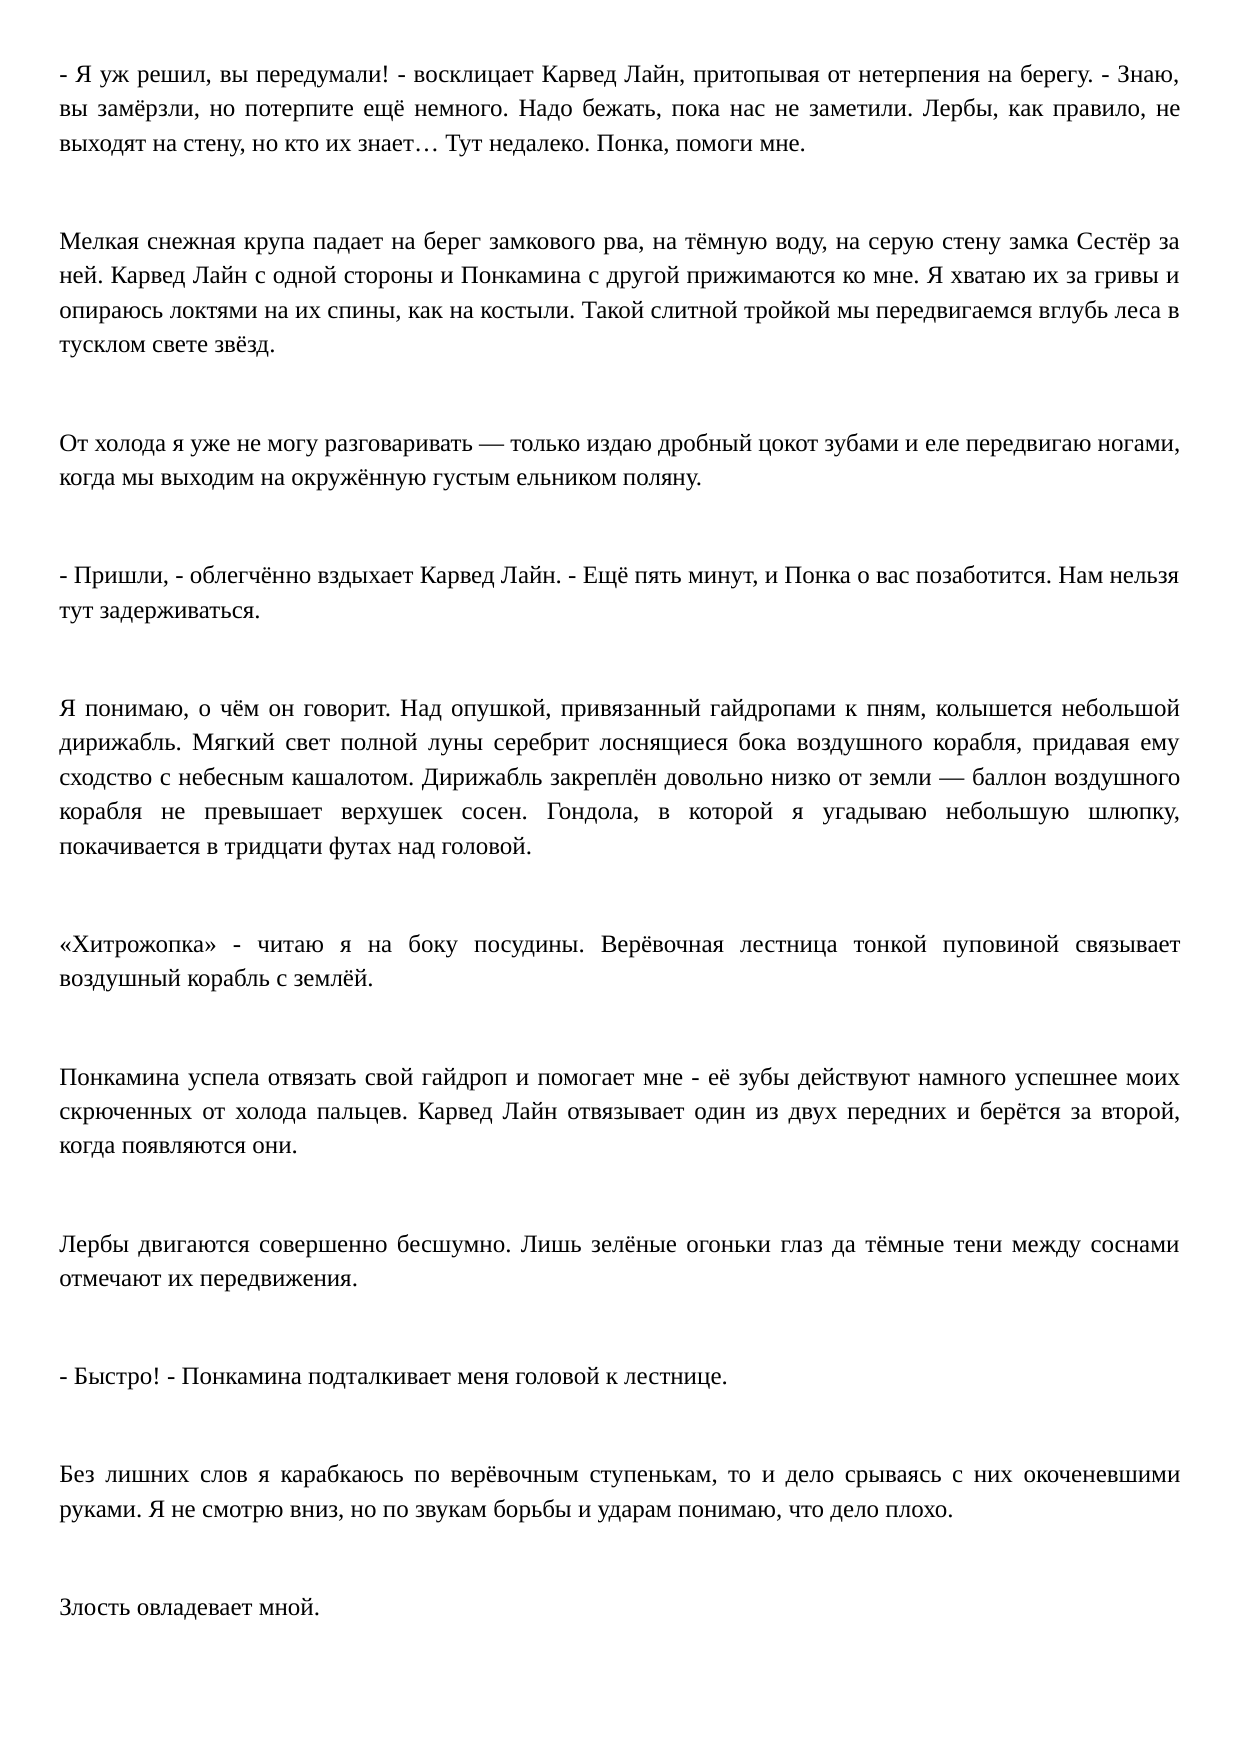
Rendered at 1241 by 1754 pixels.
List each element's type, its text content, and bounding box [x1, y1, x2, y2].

text От холода я уже не могу разговаривать — только издаю дробный цокот зубами и еле передвигаю ногами, когда мы выходим на окружённую густым ельником поляну. [59, 428, 1181, 491]
text - Быстро! - Понкамина подталкивает меня головой к лестнице. [59, 1361, 1181, 1390]
text «Хитрожопка» - читаю я на боку посудины. Верёвочная лестница тонкой пуповиной связывает воздушный корабль с землёй. [59, 929, 1181, 992]
text - Я уж решил, вы передумали! - восклицает Карвед Лайн, притопывая от нетерпения на берегу. - Знаю, вы замёрзли, но потерпите ещё немного. Надо бежать, пока нас не заметили. Лербы, как правило, не выходят на стену, но кто их знает… Тут недалеко. Понка, помоги мне. [59, 59, 1181, 157]
text - Пришли, - облегчённо вздыхает Карвед Лайн. - Ещё пять минут, и Понка о вас позаботится. Нам нельзя тут задерживаться. [59, 560, 1181, 623]
text Злость овладевает мной. [59, 1592, 1181, 1621]
text Мелкая снежная крупа падает на берег замкового рва, на тёмную воду, на серую стену замка Сестёр за ней. Карвед Лайн с одной стороны и Понкамина с другой прижимаются ко мне. Я хватаю их за гривы и опираюсь локтями на их спины, как на костыли. Такой слитной тройкой мы передвигаемся вглубь леса в тусклом свете звёзд. [59, 226, 1181, 358]
text Без лишних слов я карабкаюсь по верёвочным ступенькам, то и дело срываясь с них окоченевшими руками. Я не смотрю вниз, но по звукам борьбы и ударам понимаю, что дело плохо. [59, 1459, 1181, 1523]
text Лербы двигаются совершенно бесшумно. Лишь зелёные огоньки глаз да тёмные тени между соснами отмечают их передвижения. [59, 1229, 1181, 1292]
text Я понимаю, о чём он говорит. Над опушкой, привязанный гайдропами к пням, колышется небольшой дирижабль. Мягкий свет полной луны серебрит лоснящиеся бока воздушного корабля, придавая ему сходство с небесным кашалотом. Дирижабль закреплён довольно низко от земли — баллон воздушного корабля не превышает верхушек сосен. Гондола, в которой я угадываю небольшую шлюпку, покачивается в тридцати футах над головой. [59, 693, 1181, 859]
text Понкамина успела отвязать свой гайдроп и помогает мне - её зубы действуют намного успешнее моих скрюченных от холода пальцев. Карвед Лайн отвязывает один из двух передних и берётся за второй, когда появляются они. [59, 1062, 1181, 1159]
